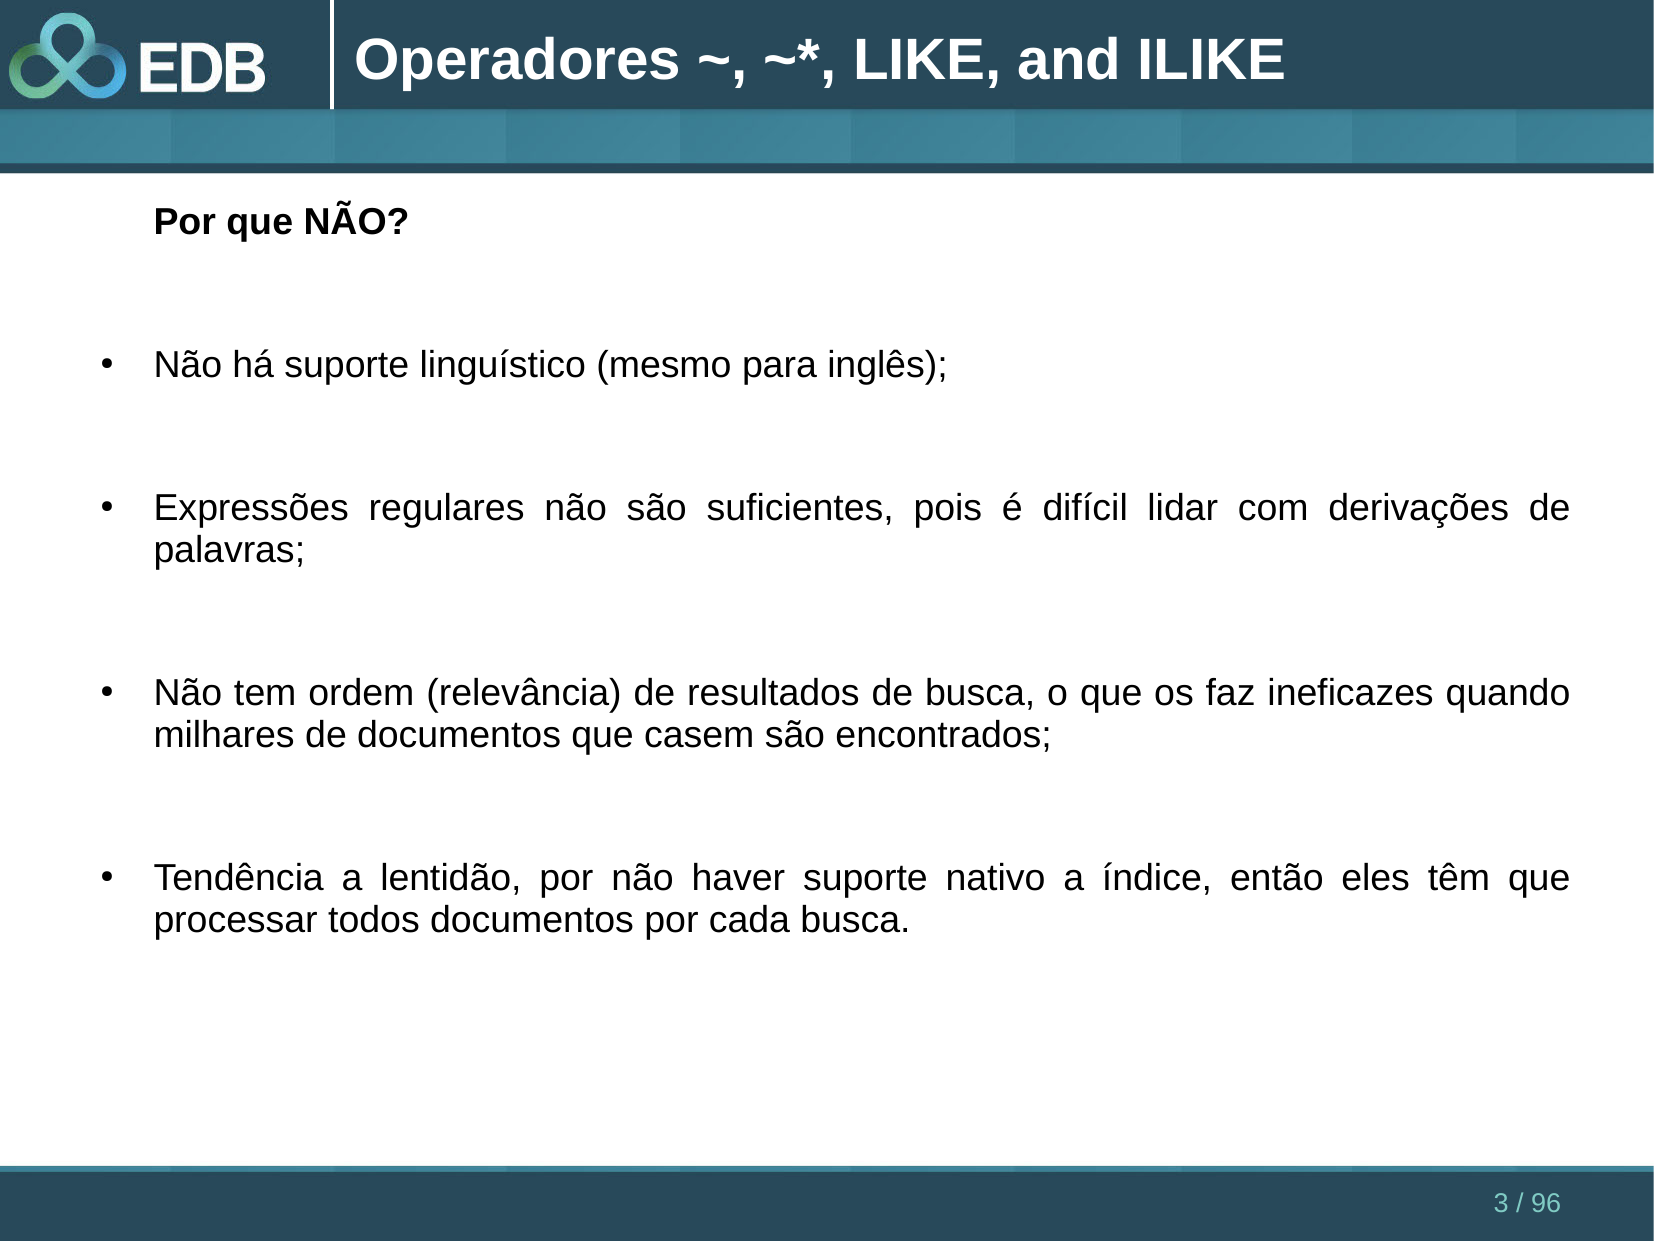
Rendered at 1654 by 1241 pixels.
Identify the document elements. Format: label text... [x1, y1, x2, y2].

picture [0, 0, 1654, 1241]
title Operadores ~, ~*, LIKE, and ILIKE [354, 26, 1595, 92]
list Por que NÃO? Não há suporte linguístico (mesmo para inglês); Expressões regulares não são suficientes, pois é difícil lidar com derivações de palavras; Não tem ordem (relevância) de resultados de busca, o que os faz ineficazes quando milhares de documentos que casem são encontrados; Tendência a lentidão, por não haver suporte nativo a índice, então eles têm que processar todos documentos por cada busca. [82, 200, 1571, 1137]
